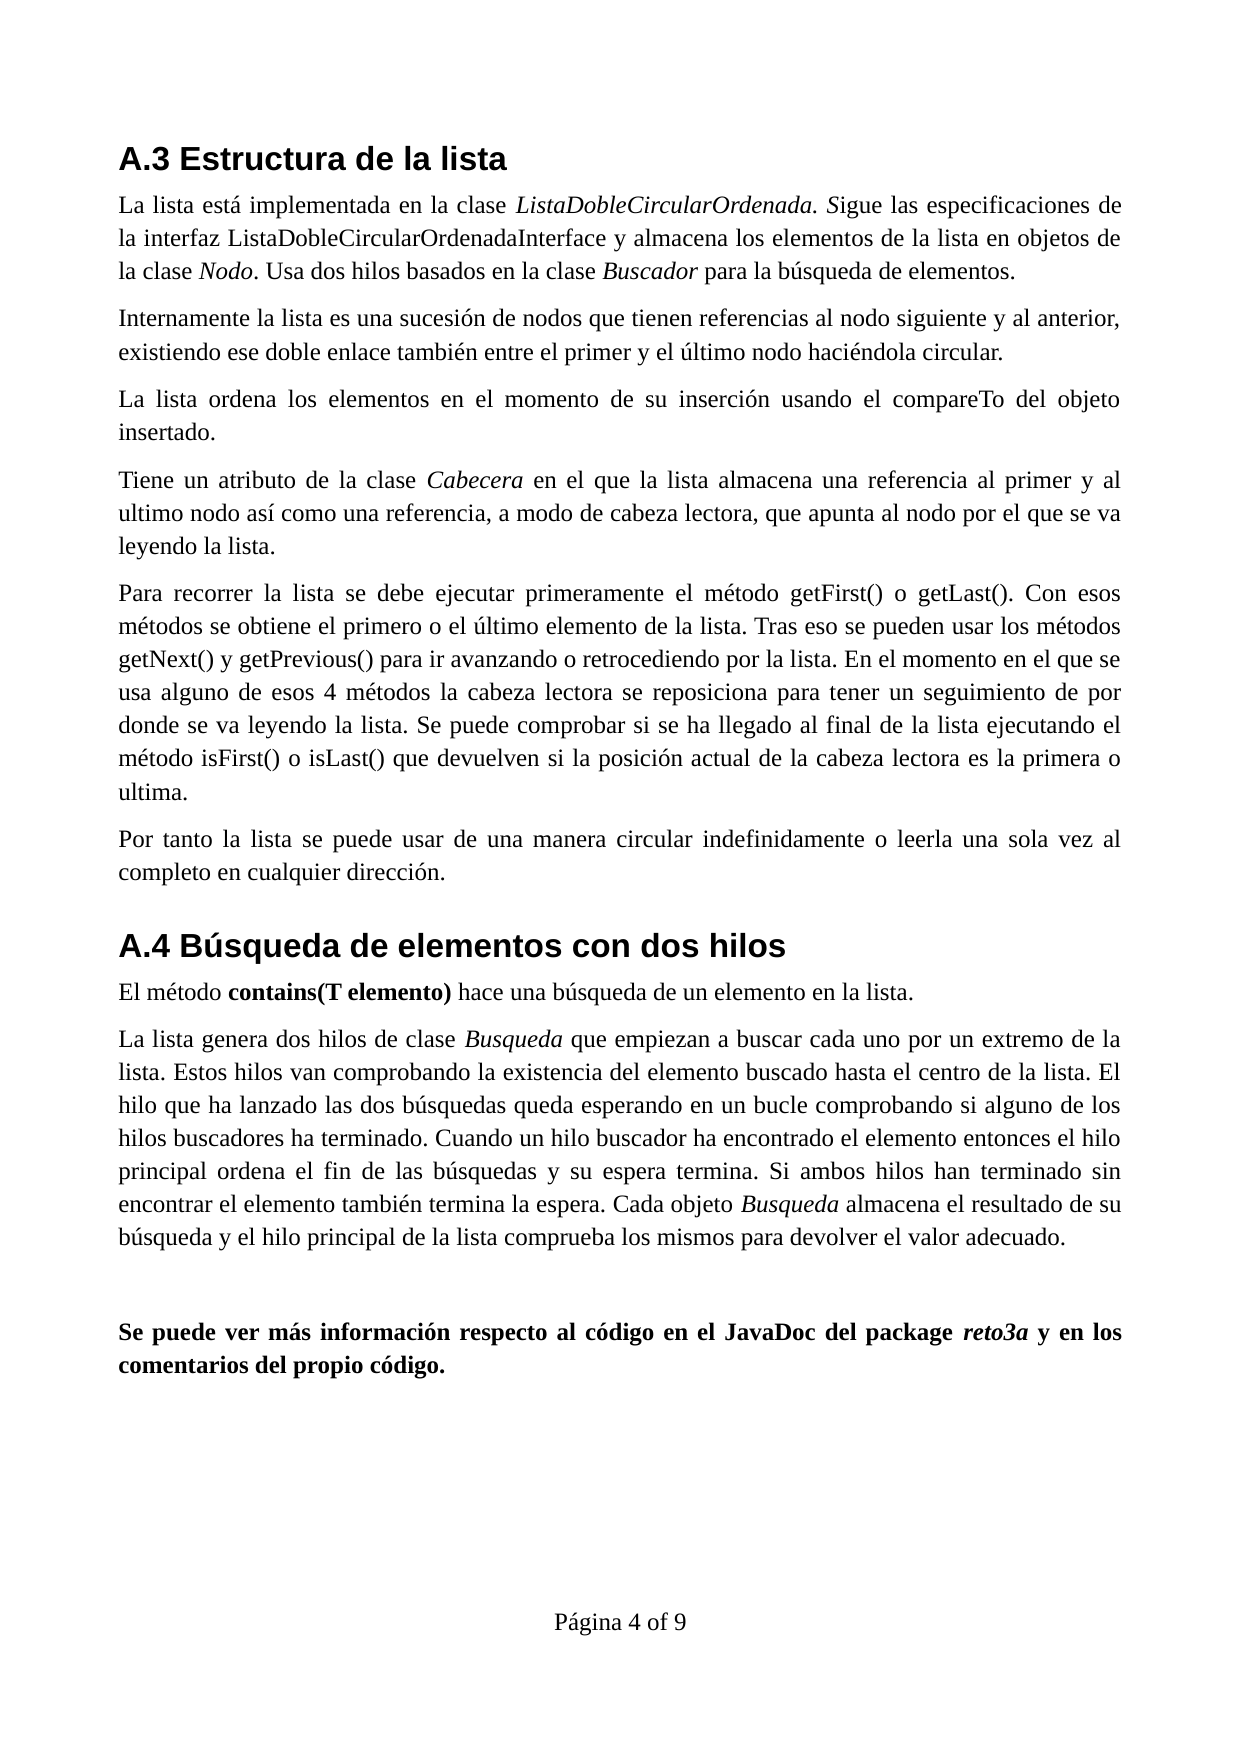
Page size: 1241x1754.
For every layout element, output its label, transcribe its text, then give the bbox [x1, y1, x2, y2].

subtitle A.3 Estructura de la lista [118, 139, 1122, 177]
text El método contains(T elemento) hace una búsqueda de un elemento en la lista. [118, 977, 1122, 1005]
text Para recorrer la lista se debe ejecutar primeramente el método getFirst() o getLast(). Con esos métodos se obtiene el primero o el último elemento de la lista. Tras eso se pueden usar los métodos getNext() y getPrevious() para ir avanzando o retrocediendo por la lista. En el momento en el que se usa alguno de esos 4 métodos la cabeza lectora se reposiciona para tener un seguimiento de por donde se va leyendo la lista. Se puede comprobar si se ha llegado al final de la lista ejecutando el método isFirst() o isLast() que devuelven si la posición actual de la cabeza lectora es la primera o ultima. [118, 578, 1122, 805]
text La lista ordena los elementos en el momento de su inserción usando el compareTo del objeto insertado. [118, 384, 1122, 446]
text La lista está implementada en la clase ListaDobleCircularOrdenada. Sigue las especificaciones de la interfaz ListaDobleCircularOrdenadaInterface y almacena los elementos de la lista en objetos de la clase Nodo. Usa dos hilos basados en la clase Buscador para la búsqueda de elementos. [118, 190, 1122, 285]
text Por tanto la lista se puede usar de una manera circular indefinidamente o leerla una sola vez al completo en cualquier dirección. [118, 824, 1122, 886]
text Se puede ver más información respecto al código en el JavaDoc del package reto3a y en los comentarios del propio código. [118, 1317, 1122, 1379]
subtitle A.4 Búsqueda de elementos con dos hilos [118, 926, 1122, 964]
text Internamente la lista es una sucesión de nodos que tienen referencias al nodo siguiente y al anterior, existiendo ese doble enlace también entre el primer y el último nodo haciéndola circular. [118, 303, 1122, 365]
text Tiene un atributo de la clase Cabecera en el que la lista almacena una referencia al primer y al ultimo nodo así como una referencia, a modo de cabeza lectora, que apunta al nodo por el que se va leyendo la lista. [118, 465, 1122, 559]
text La lista genera dos hilos de clase Busqueda que empiezan a buscar cada uno por un extremo de la lista. Estos hilos van comprobando la existencia del elemento buscado hasta el centro de la lista. El hilo que ha lanzado las dos búsquedas queda esperando en un bucle comprobando si alguno de los hilos buscadores ha terminado. Cuando un hilo buscador ha encontrado el elemento entonces el hilo principal ordena el fin de las búsquedas y su espera termina. Si ambos hilos han terminado sin encontrar el elemento también termina la espera. Cada objeto Busqueda almacena el resultado de su búsqueda y el hilo principal de la lista comprueba los mismos para devolver el valor adecuado. [118, 1024, 1122, 1251]
